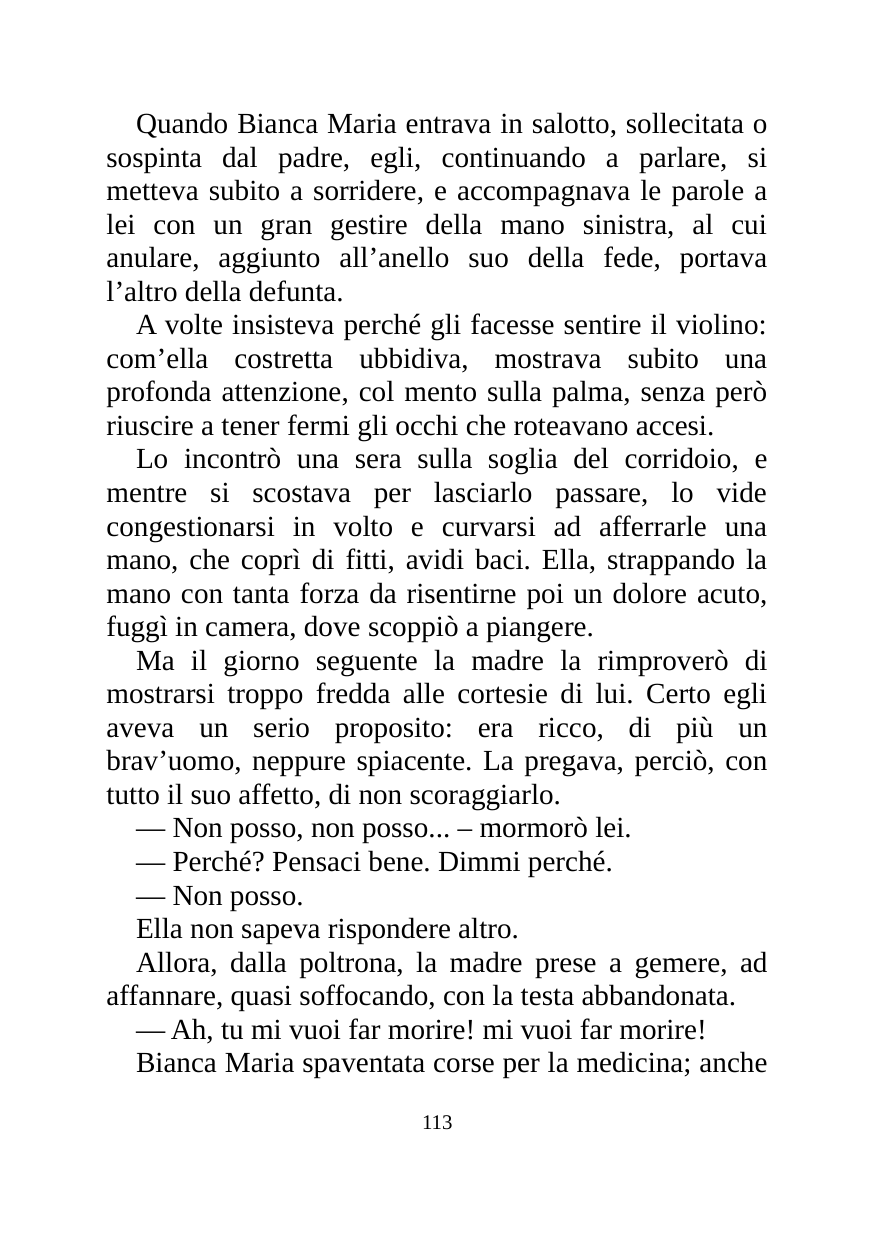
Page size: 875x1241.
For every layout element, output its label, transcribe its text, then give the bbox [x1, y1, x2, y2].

text — Non posso. [106, 878, 768, 911]
text Ella non sapeva rispondere altro. [106, 911, 768, 945]
text — Perché? Pensaci bene. Dimmi perché. [106, 844, 768, 878]
text Ma il giorno seguente la madre la rimproverò di mostrarsi troppo fredda alle cortesie di lui. Certo egli aveva un serio proposito: era ricco, di più un brav’uomo, neppure spiacente. La pregava, perciò, con tutto il suo affetto, di non scoraggiarlo. [106, 643, 768, 811]
text A volte insisteva perché gli facesse sentire il violino: com’ella costretta ubbidiva, mostrava subito una profonda attenzione, col mento sulla palma, senza però riuscire a tener fermi gli occhi che roteavano accesi. [106, 307, 768, 442]
text Quando Bianca Maria entrava in salotto, sollecitata o sospinta dal padre, egli, continuando a parlare, si metteva subito a sorridere, e accompagnava le parole a lei con un gran gestire della mano sinistra, al cui anulare, aggiunto all’anello suo della fede, portava l’altro della defunta. [106, 106, 768, 307]
text Allora, dalla poltrona, la madre prese a gemere, ad affannare, quasi soffocando, con la testa abbandonata. [106, 945, 768, 1012]
text — Non posso, non posso... – mormorò lei. [106, 811, 768, 844]
text — Ah, tu mi vuoi far morire! mi vuoi far morire! [106, 1012, 768, 1045]
text Lo incontrò una sera sulla soglia del corridoio, e mentre si scostava per lasciarlo passare, lo vide congestionarsi in volto e curvarsi ad afferrarle una mano, che coprì di fitti, avidi baci. Ella, strappando la mano con tanta forza da risentirne poi un dolore acuto, fuggì in camera, dove scoppiò a piangere. [106, 442, 768, 643]
text Bianca Maria spaventata corse per la medicina; anche [106, 1045, 768, 1079]
